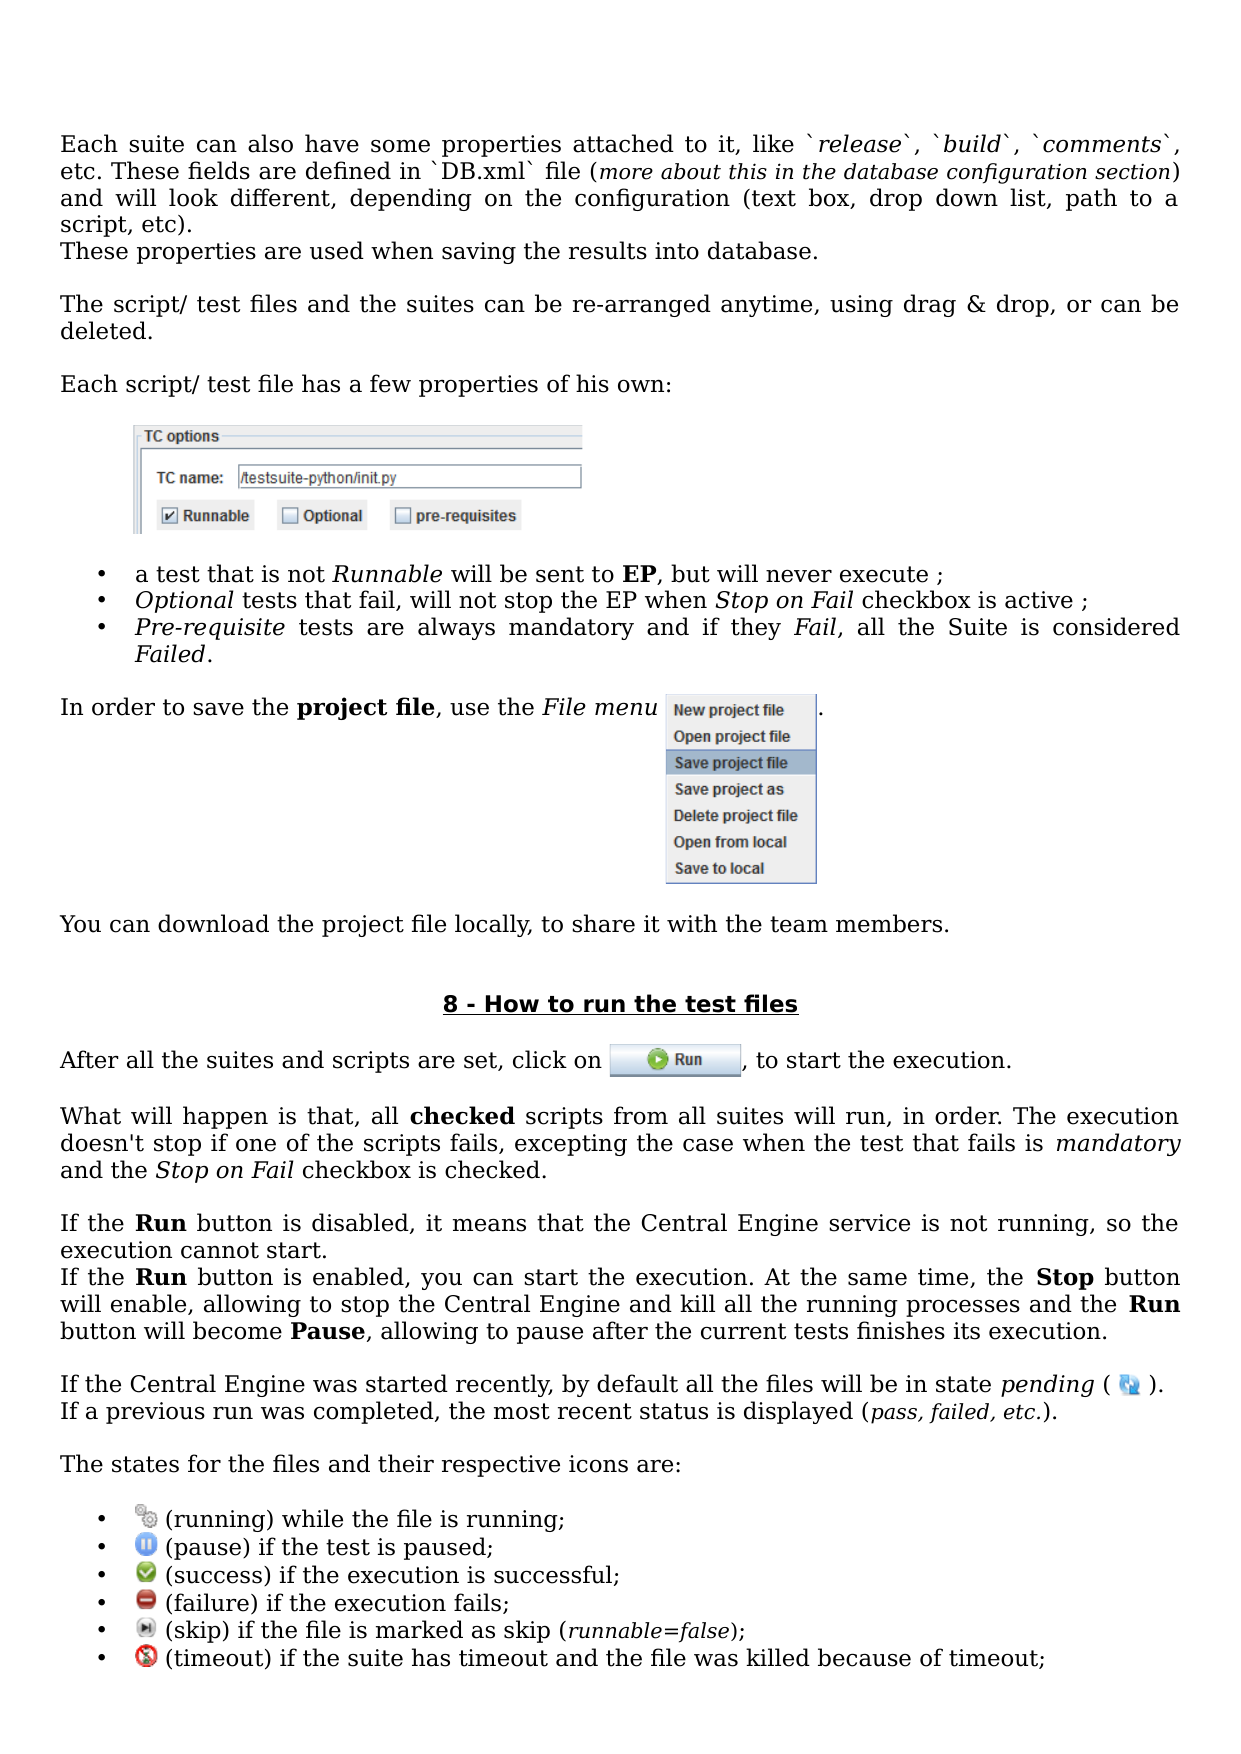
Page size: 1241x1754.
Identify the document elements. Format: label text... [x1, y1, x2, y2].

list (running) while the file is running; [97, 1505, 1181, 1533]
text If the Run button is enabled, you can start the execution. At the same time, the Stop button will enable, allowing to stop the Central Engine and kill all the running processes and the Run button will become Pause, allowing to pause after the current tests finishes its execution. [60, 1264, 1181, 1345]
picture [135, 1560, 158, 1584]
text In order to save the project file, use the File menu [60, 694, 665, 884]
list Optional tests that fail, will not stop the EP when Stop on Fail checkbox is active ; [97, 587, 1181, 614]
text What will happen is that, all checked scripts from all suites will run, in order. The execution doesn't stop if one of the scripts fails, excepting the case when the test that fails is mandatory and the Stop on Fail checkbox is checked. [60, 1103, 1181, 1183]
picture [135, 1504, 158, 1528]
picture [133, 425, 583, 534]
text If a previous run was completed, the most recent status is displayed (pass, failed, etc.). [60, 1398, 1181, 1425]
picture [135, 1588, 158, 1611]
list (skip) if the file is marked as skip (runnable=false); [97, 1616, 1181, 1644]
text 8 - How to run the test files [60, 991, 1181, 1017]
picture [135, 1644, 158, 1667]
text If the Run button is disabled, it means that the Central Engine service is not running, so the execution cannot start. [60, 1210, 1181, 1264]
text These properties are used when saving the results into database. [60, 238, 1181, 265]
text If the Central Engine was started recently, by default all the files will be in state pending ( ). [60, 1371, 1181, 1398]
text The script/ test files and the suites can be re-arranged anytime, using drag & drop, or can be deleted. [60, 292, 1181, 345]
text , to start the execution. [742, 1044, 1181, 1077]
text After all the suites and scripts are set, click on [60, 1044, 609, 1077]
text Each suite can also have some properties attached to it, like `release`, `build`, `comments`, etc. These fields are defined in `DB.xml` file (more about this in the database configuration section) and will look different, depending on the configuration (text box, drop down list, path to a script, etc). [60, 132, 1181, 238]
picture [135, 1532, 158, 1556]
picture [1118, 1373, 1141, 1396]
list a test that is not Runnable will be sent to EP, but will never execute ; [97, 560, 1181, 587]
list (pause) if the test is paused; [97, 1533, 1181, 1561]
text You can download the project file locally, to share it with the team members. [60, 911, 1181, 937]
picture [609, 1044, 742, 1077]
list (success) if the execution is successful; [97, 1561, 1181, 1588]
text The states for the files and their respective icons are: [60, 1451, 1181, 1478]
list (timeout) if the suite has timeout and the file was killed because of timeout; [97, 1644, 1181, 1672]
picture [135, 1616, 158, 1639]
text . [817, 694, 1181, 884]
picture [665, 694, 817, 884]
list (failure) if the execution fails; [97, 1588, 1181, 1616]
text Each script/ test file has a few properties of his own: [60, 372, 1181, 398]
list Pre-requisite tests are always mandatory and if they Fail, all the Suite is considered Failed. [97, 614, 1181, 667]
